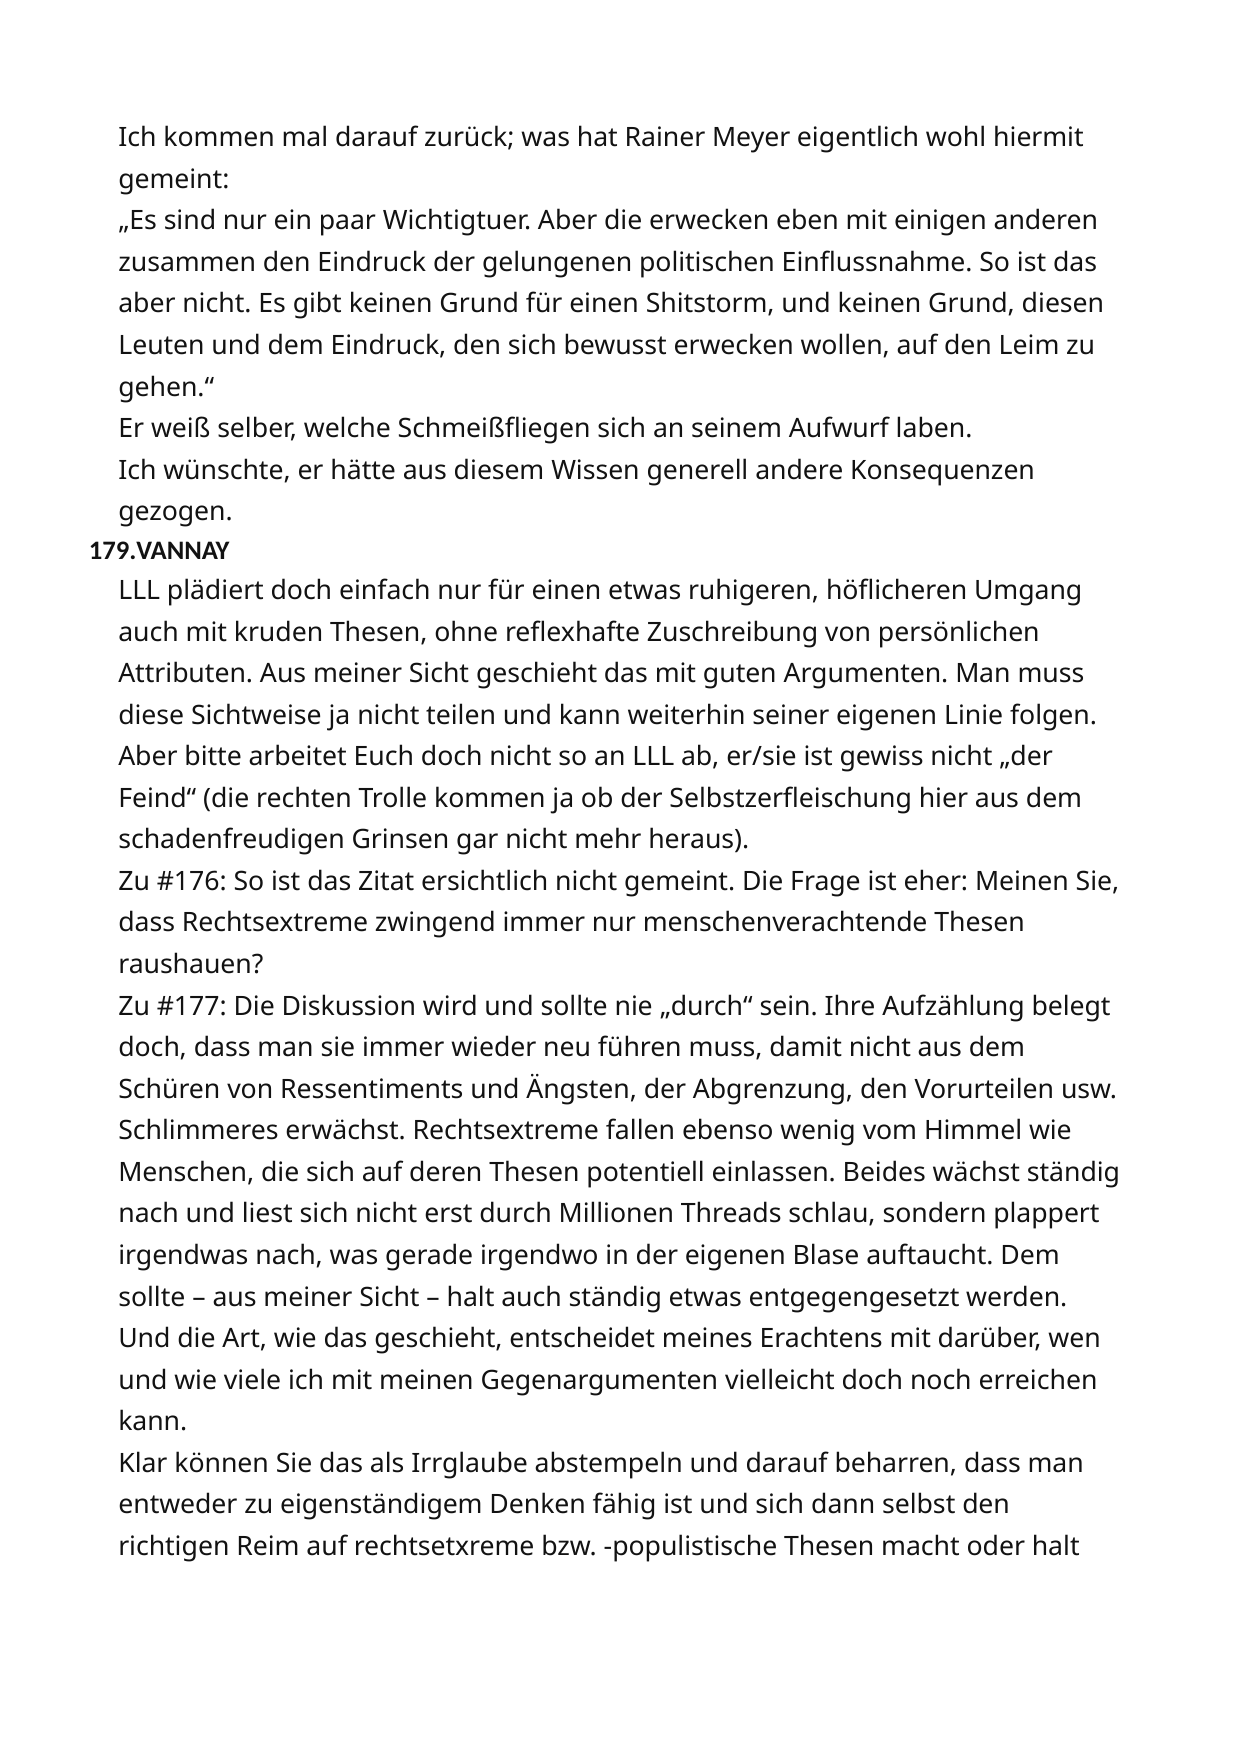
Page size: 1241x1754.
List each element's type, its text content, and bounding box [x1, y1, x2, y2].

list VANNAY [118, 534, 1122, 566]
list LLL plädiert doch einfach nur für einen etwas ruhigeren, höflicheren Umgang auch mit kruden Thesen, ohne reflexhafte Zuschreibung von persönlichen Attributen. Aus meiner Sicht geschieht das mit guten Argumenten. Man muss diese Sichtweise ja nicht teilen und kann weiterhin seiner eigenen Linie folgen. Aber bitte arbeitet Euch doch nicht so an LLL ab, er/sie ist gewiss nicht „der Feind“ (die rechten Trolle kommen ja ob der Selbstzerfleischung hier aus dem schadenfreudigen Grinsen gar nicht mehr heraus). [118, 571, 1122, 856]
list Er weiß selber, welche Schmeißfliegen sich an seinem Aufwurf laben. Ich wünschte, er hätte aus diesem Wissen generell andere Konsequenzen gezogen. [118, 409, 1122, 528]
list Zu #176: So ist das Zitat ersichtlich nicht gemeint. Die Frage ist eher: Meinen Sie, dass Rechtsextreme zwingend immer nur menschenverachtende Thesen raushauen? [118, 862, 1122, 981]
list Klar können Sie das als Irrglaube abstempeln und darauf beharren, dass man entweder zu eigenständigem Denken fähig ist und sich dann selbst den richtigen Reim auf rechtsetxreme bzw. -populistische Thesen macht oder halt [118, 1444, 1122, 1563]
list Zu #177: Die Diskussion wird und sollte nie „durch“ sein. Ihre Aufzählung belegt doch, dass man sie immer wieder neu führen muss, damit nicht aus dem Schüren von Ressentiments und Ängsten, der Abgrenzung, den Vorurteilen usw. Schlimmeres erwächst. Rechtsextreme fallen ebenso wenig vom Himmel wie Menschen, die sich auf deren Thesen potentiell einlassen. Beides wächst ständig nach und liest sich nicht erst durch Millionen Threads schlau, sondern plappert irgendwas nach, was gerade irgendwo in der eigenen Blase auftaucht. Dem sollte – aus meiner Sicht – halt auch ständig etwas entgegengesetzt werden. Und die Art, wie das geschieht, entscheidet meines Erachtens mit darüber, wen und wie viele ich mit meinen Gegenargumenten vielleicht doch noch erreichen kann. [118, 987, 1122, 1438]
list Ich kommen mal darauf zurück; was hat Rainer Meyer eigentlich wohl hiermit gemeint: „Es sind nur ein paar Wichtigtuer. Aber die erwecken eben mit einigen anderen zusammen den Eindruck der gelungenen politischen Einflussnahme. So ist das aber nicht. Es gibt keinen Grund für einen Shitstorm, und keinen Grund, diesen Leuten und dem Eindruck, den sich bewusst erwecken wollen, auf den Leim zu gehen.“ [118, 118, 1122, 404]
